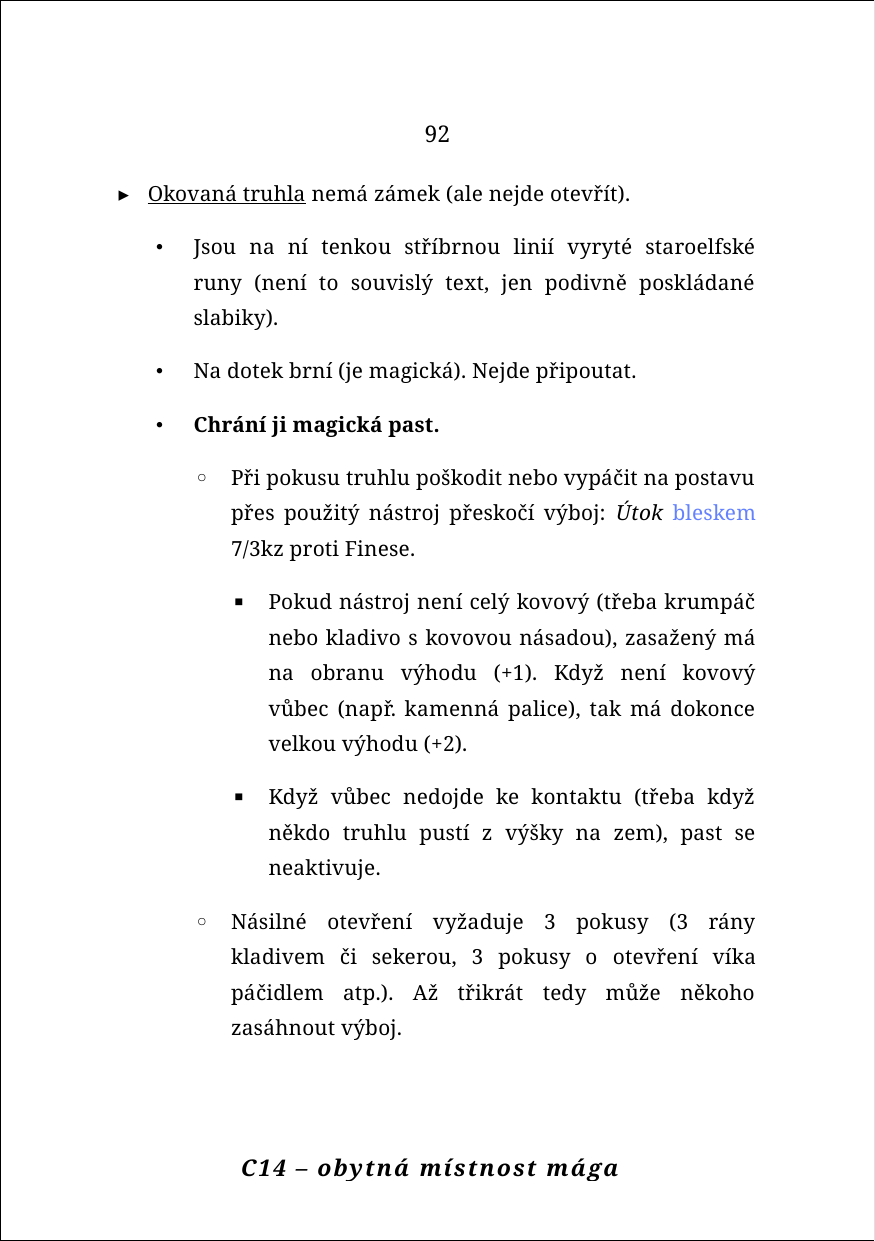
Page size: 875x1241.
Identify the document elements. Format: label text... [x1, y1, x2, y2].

list Na dotek brní (je magická). Nejde připoutat. [156, 356, 756, 385]
list Jsou na ní tenkou stříbrnou linií vyryté staroelfské runy (není to souvislý text, jen podivně poskládané slabiky). [156, 232, 756, 332]
list Pokud nástroj není celý kovový (třeba krumpáč nebo kladivo s⁠ kovovou násadou), zasažený má na obranu výhodu (+1). Když není kovový vůbec (např. kamenná palice), tak má dokonce velkou výhodu (+2). [231, 587, 756, 758]
list Při pokusu truhlu poškodit nebo vypáčit na postavu přes použitý nástroj přeskočí výboj: Útok bleskem 7/3kz proti Finese. [193, 463, 756, 562]
text ▸ Okovaná truhla nemá zámek (ale nejde otevřít). [118, 179, 756, 207]
list Když vůbec nedojde ke kontaktu (třeba když někdo truhlu pustí z⁠ výšky na zem), past se neaktivuje. [231, 782, 756, 882]
list Násilné otevření vyžaduje 3 pokusy (3 rány kladivem či sekerou, 3 pokusy o⁠ otevření víka páčidlem atp.). Až třikrát tedy může někoho zasáhnout výboj. [193, 907, 756, 1042]
list Chrání ji magická past. [156, 410, 756, 438]
